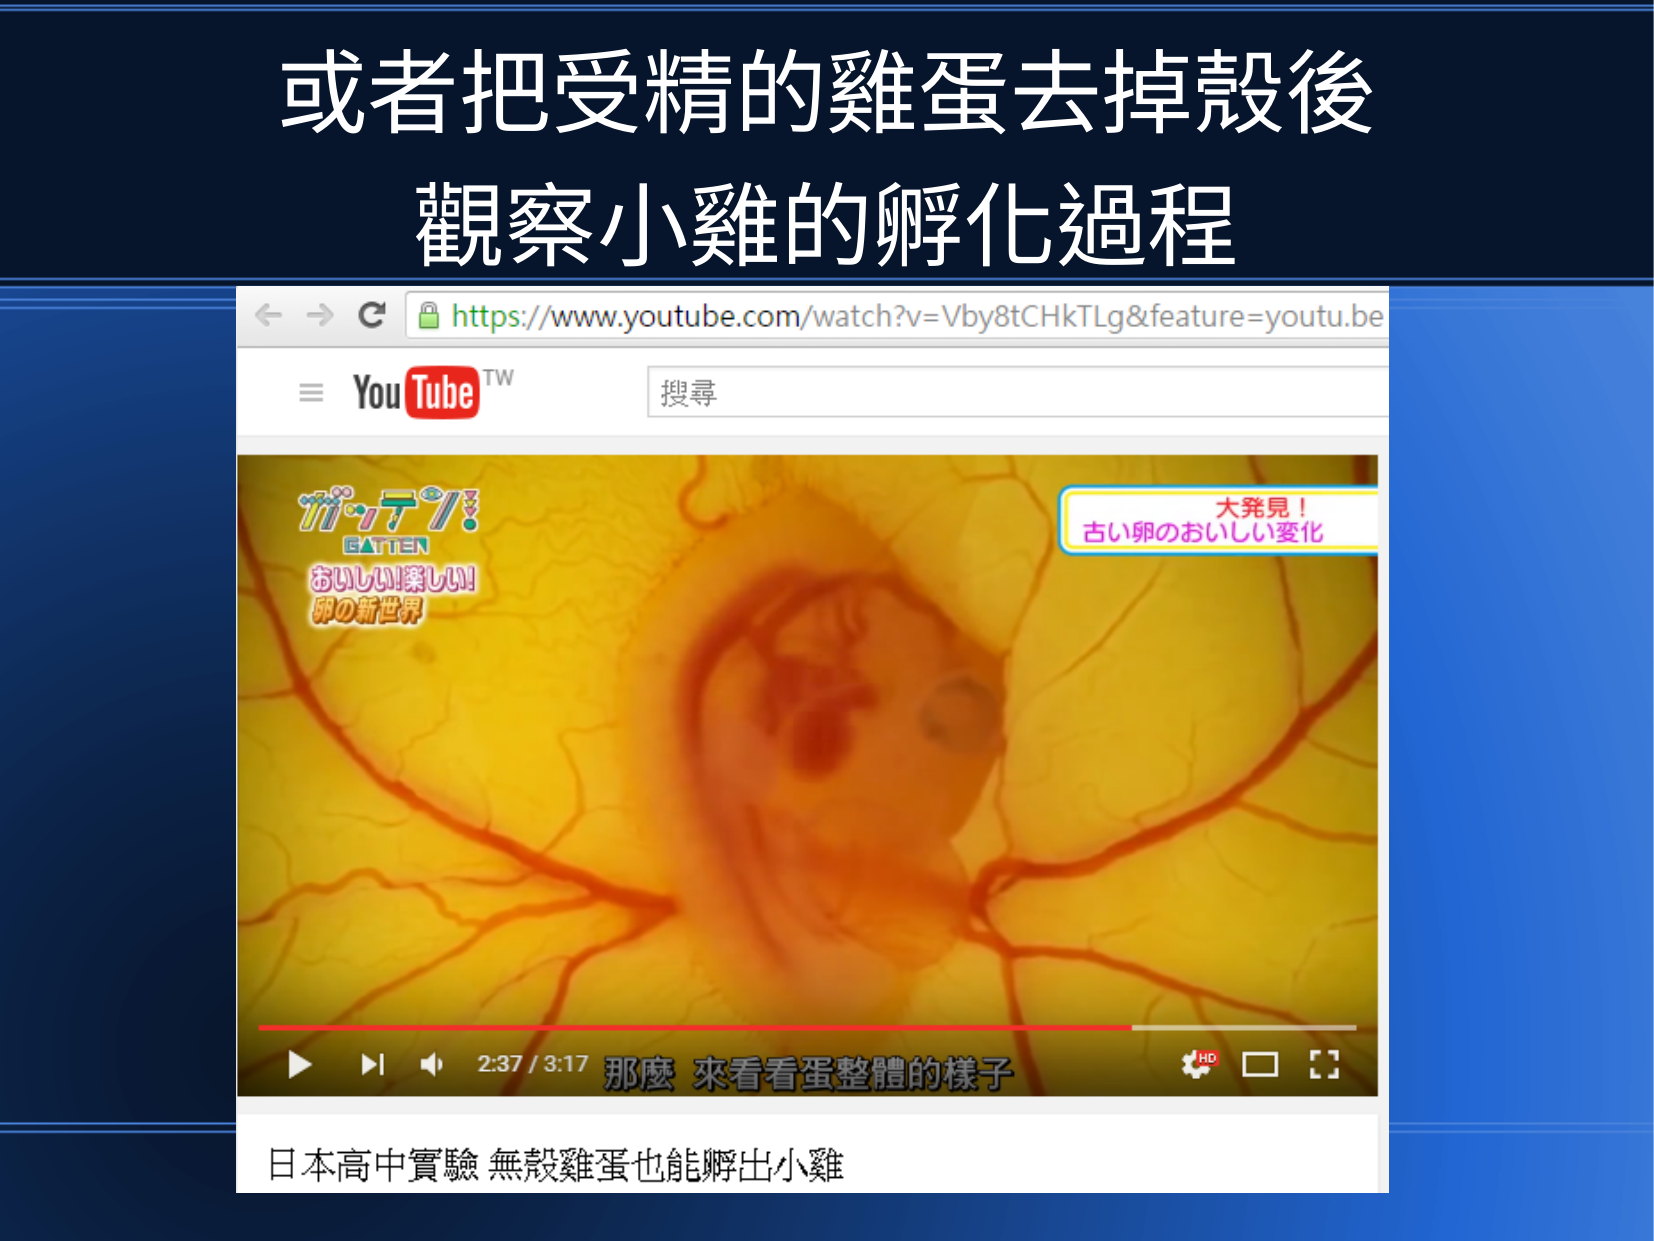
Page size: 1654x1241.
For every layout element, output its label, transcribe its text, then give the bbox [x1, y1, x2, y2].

picture [0, 0, 1654, 1241]
title 或者把受精的雞蛋去掉殼後 觀察小雞的孵化過程 [82, 42, 1571, 264]
